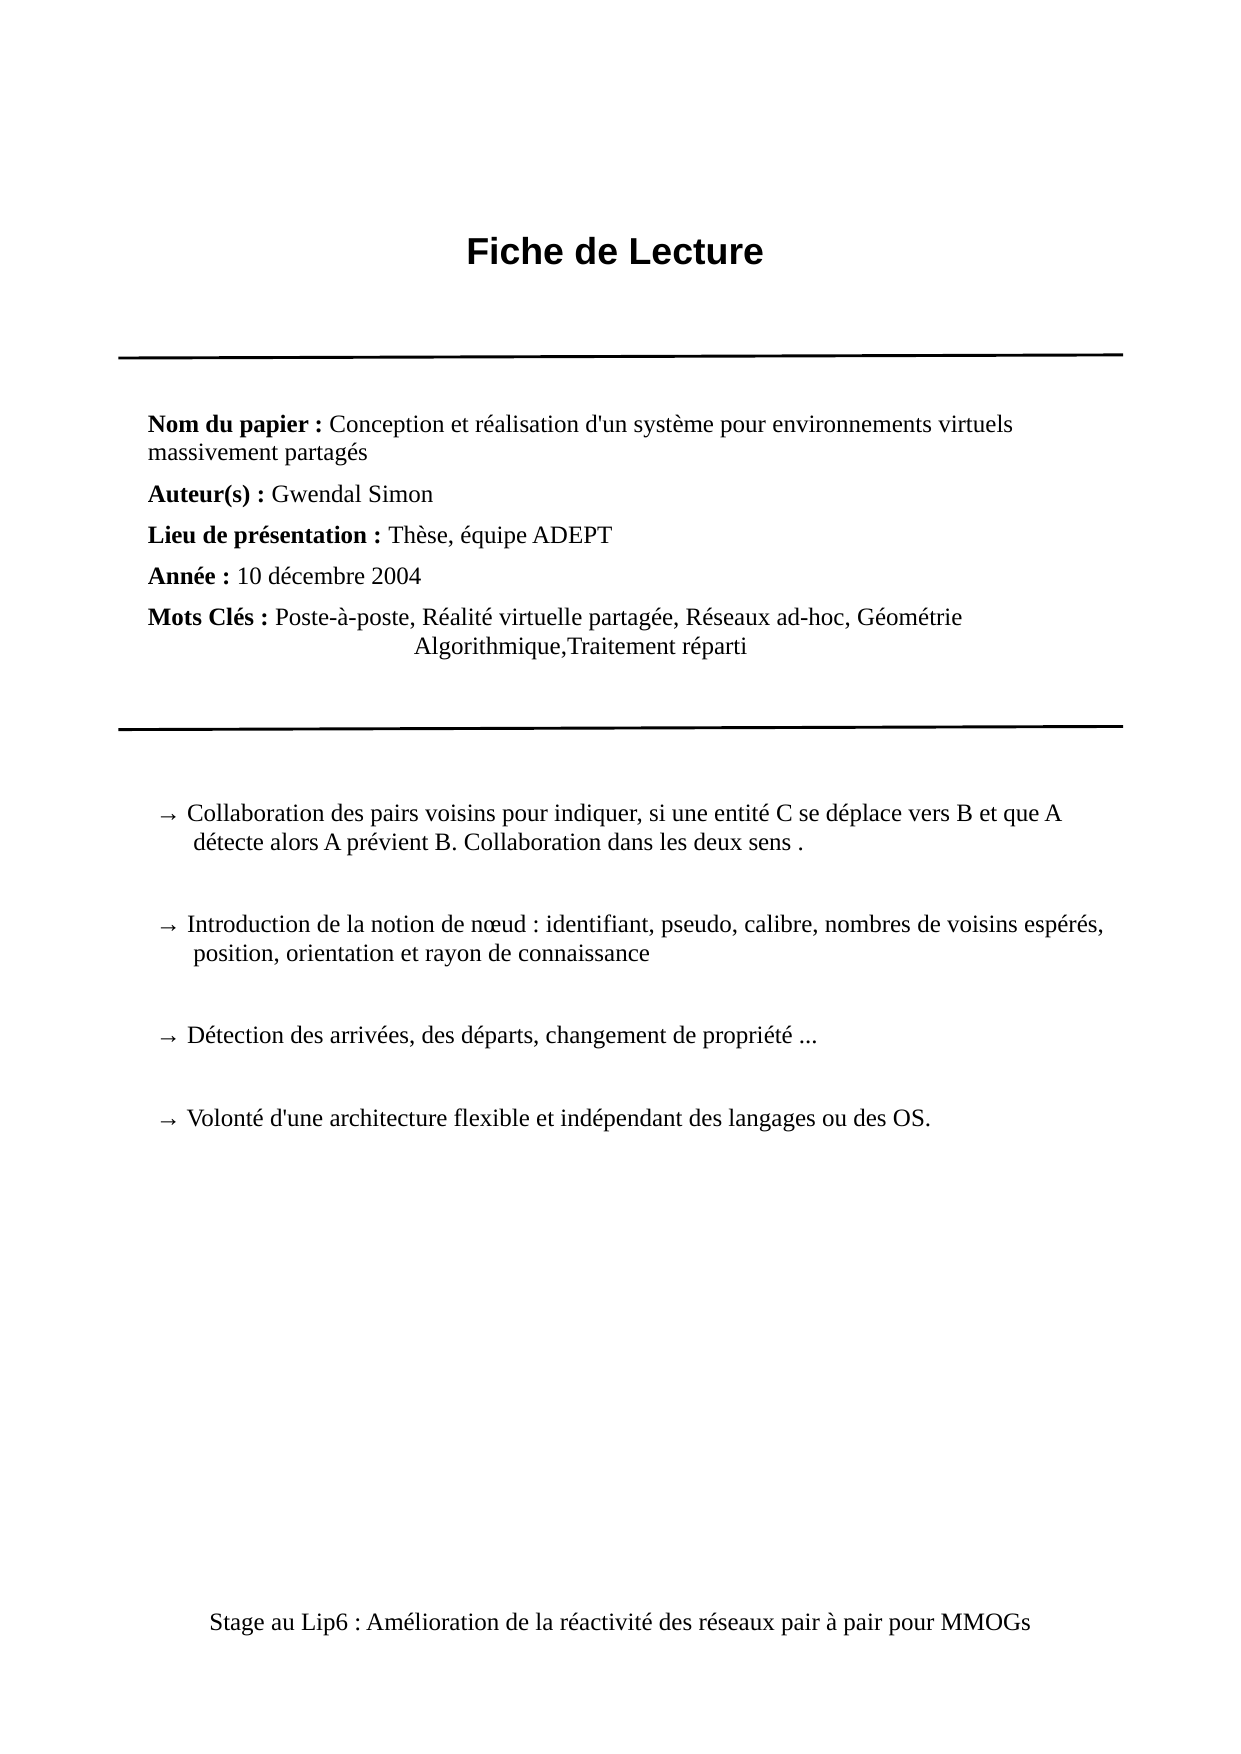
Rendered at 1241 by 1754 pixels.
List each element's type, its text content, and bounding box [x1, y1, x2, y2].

list Lieu de présentation : Thèse, équipe ADEPT [148, 520, 1122, 549]
text Nom du papier : Conception et réalisation d'un système pour environnements virtuels massivement partagés [148, 409, 1122, 466]
list → Volonté d'une architecture flexible et indépendant des langages ou des OS. [156, 1103, 1122, 1132]
title Fiche de Lecture [118, 229, 1122, 272]
list Mots Clés : Poste-à-poste, Réalité virtuelle partagée, Réseaux ad-hoc, Géométrie Algorithmique,Traitement réparti [148, 602, 1122, 660]
list → Collaboration des pairs voisins pour indiquer, si une entité C se déplace vers B et que A détecte alors A prévient B. Collaboration dans les deux sens . [156, 798, 1122, 856]
list Année : 10 décembre 2004 [148, 561, 1122, 590]
list → Introduction de la notion de nœud : identifiant, pseudo, calibre, nombres de voisins espérés, position, orientation et rayon de connaissance [156, 909, 1122, 967]
list → Détection des arrivées, des départs, changement de propriété ... [156, 1021, 1122, 1049]
list Auteur(s) : Gwendal Simon [148, 479, 1122, 507]
